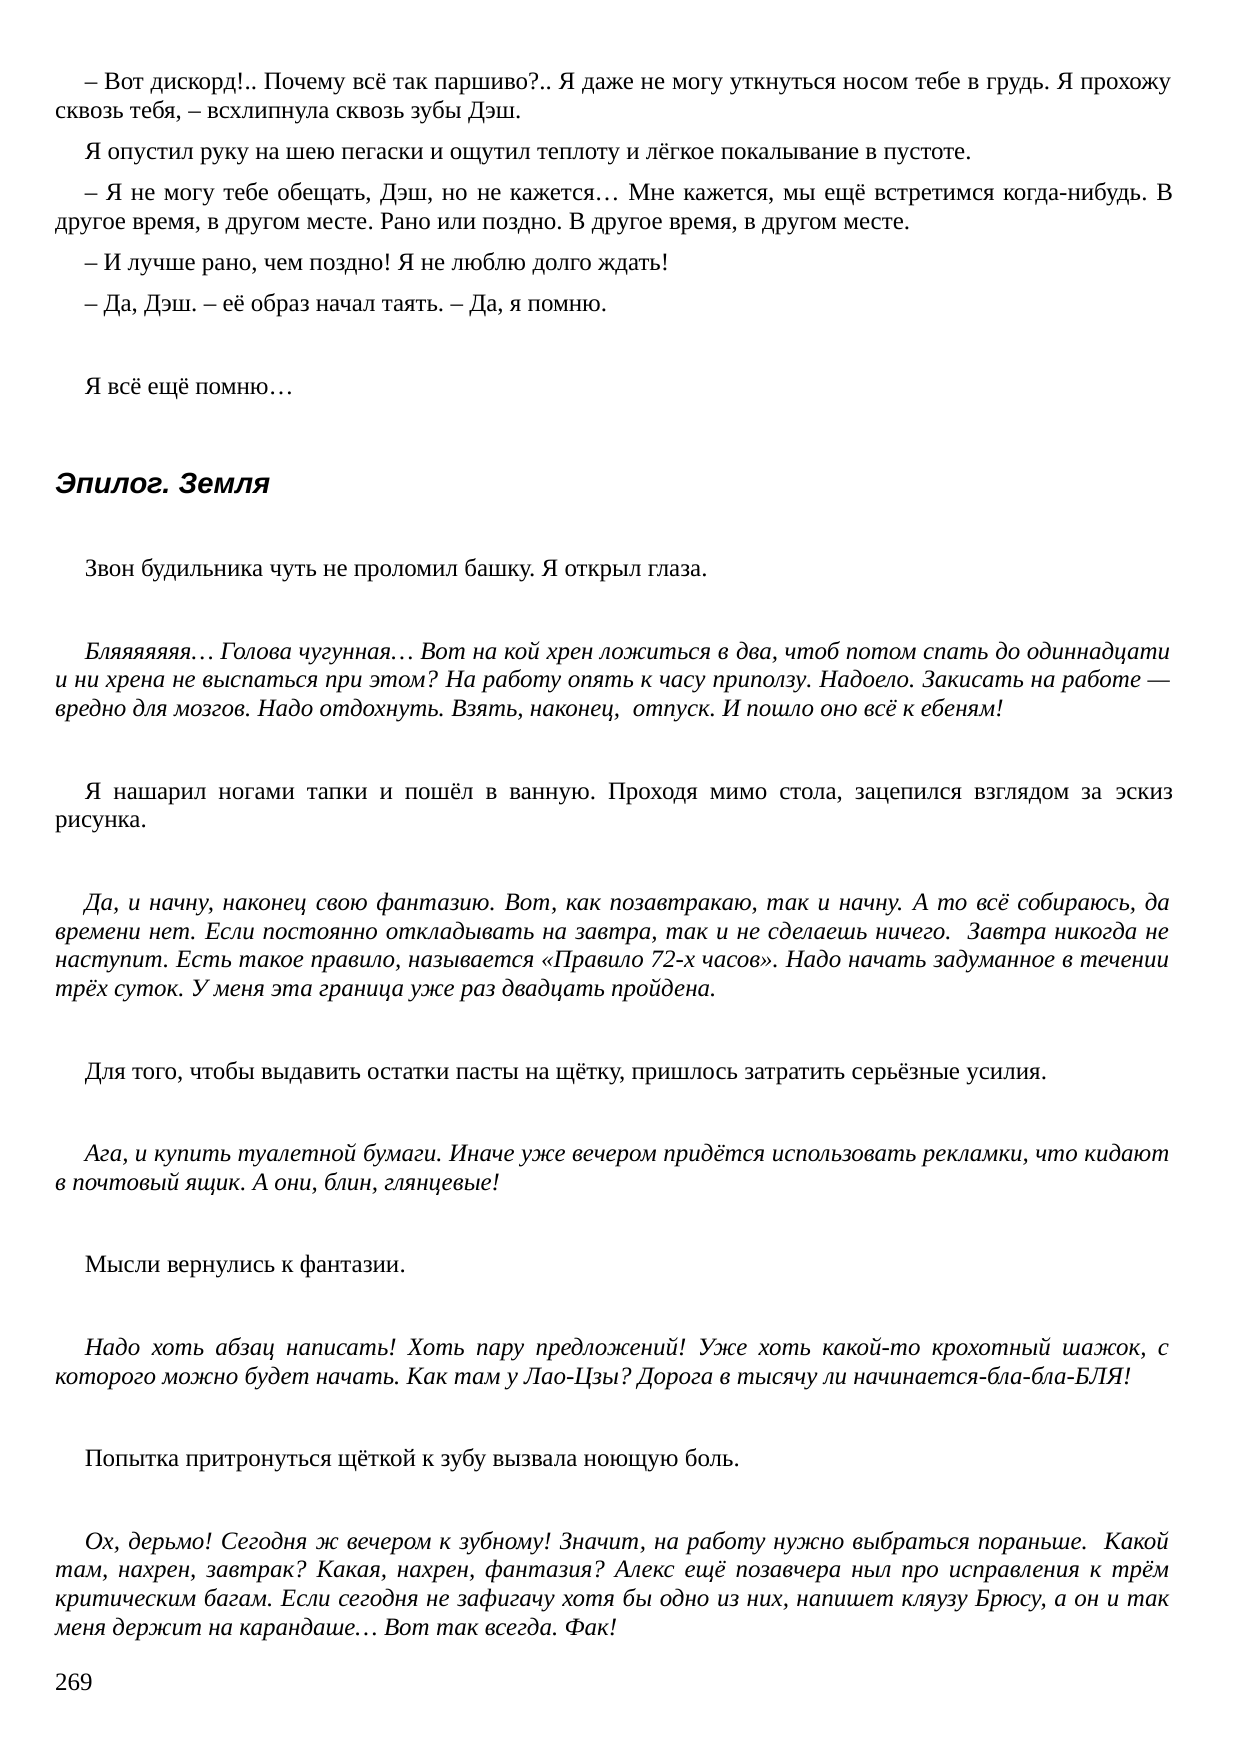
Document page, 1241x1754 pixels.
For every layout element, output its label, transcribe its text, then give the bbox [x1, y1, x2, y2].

text Да, и начну, наконец свою фантазию. Вот, как позавтракаю, так и начну. А то всё собираюсь, да времени нет. Если постоянно откладывать на завтра, так и не сделаешь ничего. Завтра никогда не наступит. Есть такое правило, называется «Правило 72-х часов». Надо начать задуманное в течении трёх суток. У меня эта граница уже раз двадцать пройдена. [55, 887, 1173, 1002]
text – Я не могу тебе обещать, Дэш, но не кажется… Мне кажется, мы ещё встретимся когда-нибудь. В другое время, в другом месте. Рано или поздно. В другое время, в другом месте. [55, 177, 1173, 235]
text Для того, чтобы выдавить остатки пасты на щётку, пришлось затратить серьёзные усилия. [55, 1056, 1173, 1084]
text Мысли вернулись к фантазии. [55, 1249, 1173, 1278]
text Я всё ещё помню… [55, 371, 1173, 400]
text Ох, дерьмо! Сегодня ж вечером к зубному! Значит, на работу нужно выбраться пораньше. Какой там, нахрен, завтрак? Какая, нахрен, фантазия? Алекс ещё позавчера ныл про исправления к трём критическим багам. Если сегодня не зафигачу хотя бы одно из них, напишет кляузу Брюсу, а он и так меня держит на карандаше… Вот так всегда. Фак! [55, 1526, 1173, 1641]
text Я опустил руку на шею пегаски и ощутил теплоту и лёгкое покалывание в пустоте. [55, 136, 1173, 165]
text Я нашарил ногами тапки и пошёл в ванную. Проходя мимо стола, зацепился взглядом за эскиз рисунка. [55, 776, 1173, 833]
text Ага, и купить туалетной бумаги. Иначе уже вечером придётся использовать рекламки, что кидают в почтовый ящик. А они, блин, глянцевые! [55, 1138, 1173, 1196]
subtitle Эпилог. Земля [55, 466, 1173, 499]
text Попытка притронуться щёткой к зубу вызвала ноющую боль. [55, 1443, 1173, 1472]
text – И лучше рано, чем поздно! Я не люблю долго ждать! [55, 247, 1173, 276]
text – Да, Дэш. – её образ начал таять. – Да, я помню. [55, 288, 1173, 317]
text Звон будильника чуть не проломил башку. Я открыл глаза. [55, 553, 1173, 582]
text – Вот дискорд!.. Почему всё так паршиво?.. Я даже не могу уткнуться носом тебе в грудь. Я прохожу сквозь тебя, – всхлипнула сквозь зубы Дэш. [55, 66, 1173, 123]
text Надо хоть абзац написать! Хоть пару предложений! Уже хоть какой-то крохотный шажок, с которого можно будет начать. Как там у Лао-Цзы? Дорога в тысячу ли начинается-бла-бла-БЛЯ! [55, 1332, 1173, 1389]
text Бляяяяяяя… Голова чугунная… Вот на кой хрен ложиться в два, чтоб потом спать до одиннадцати и ни хрена не выспаться при этом? На работу опять к часу приползу. Надоело. Закисать на работе — вредно для мозгов. Надо отдохнуть. Взять, наконец, отпуск. И пошло оно всё к ебеням! [55, 636, 1173, 722]
